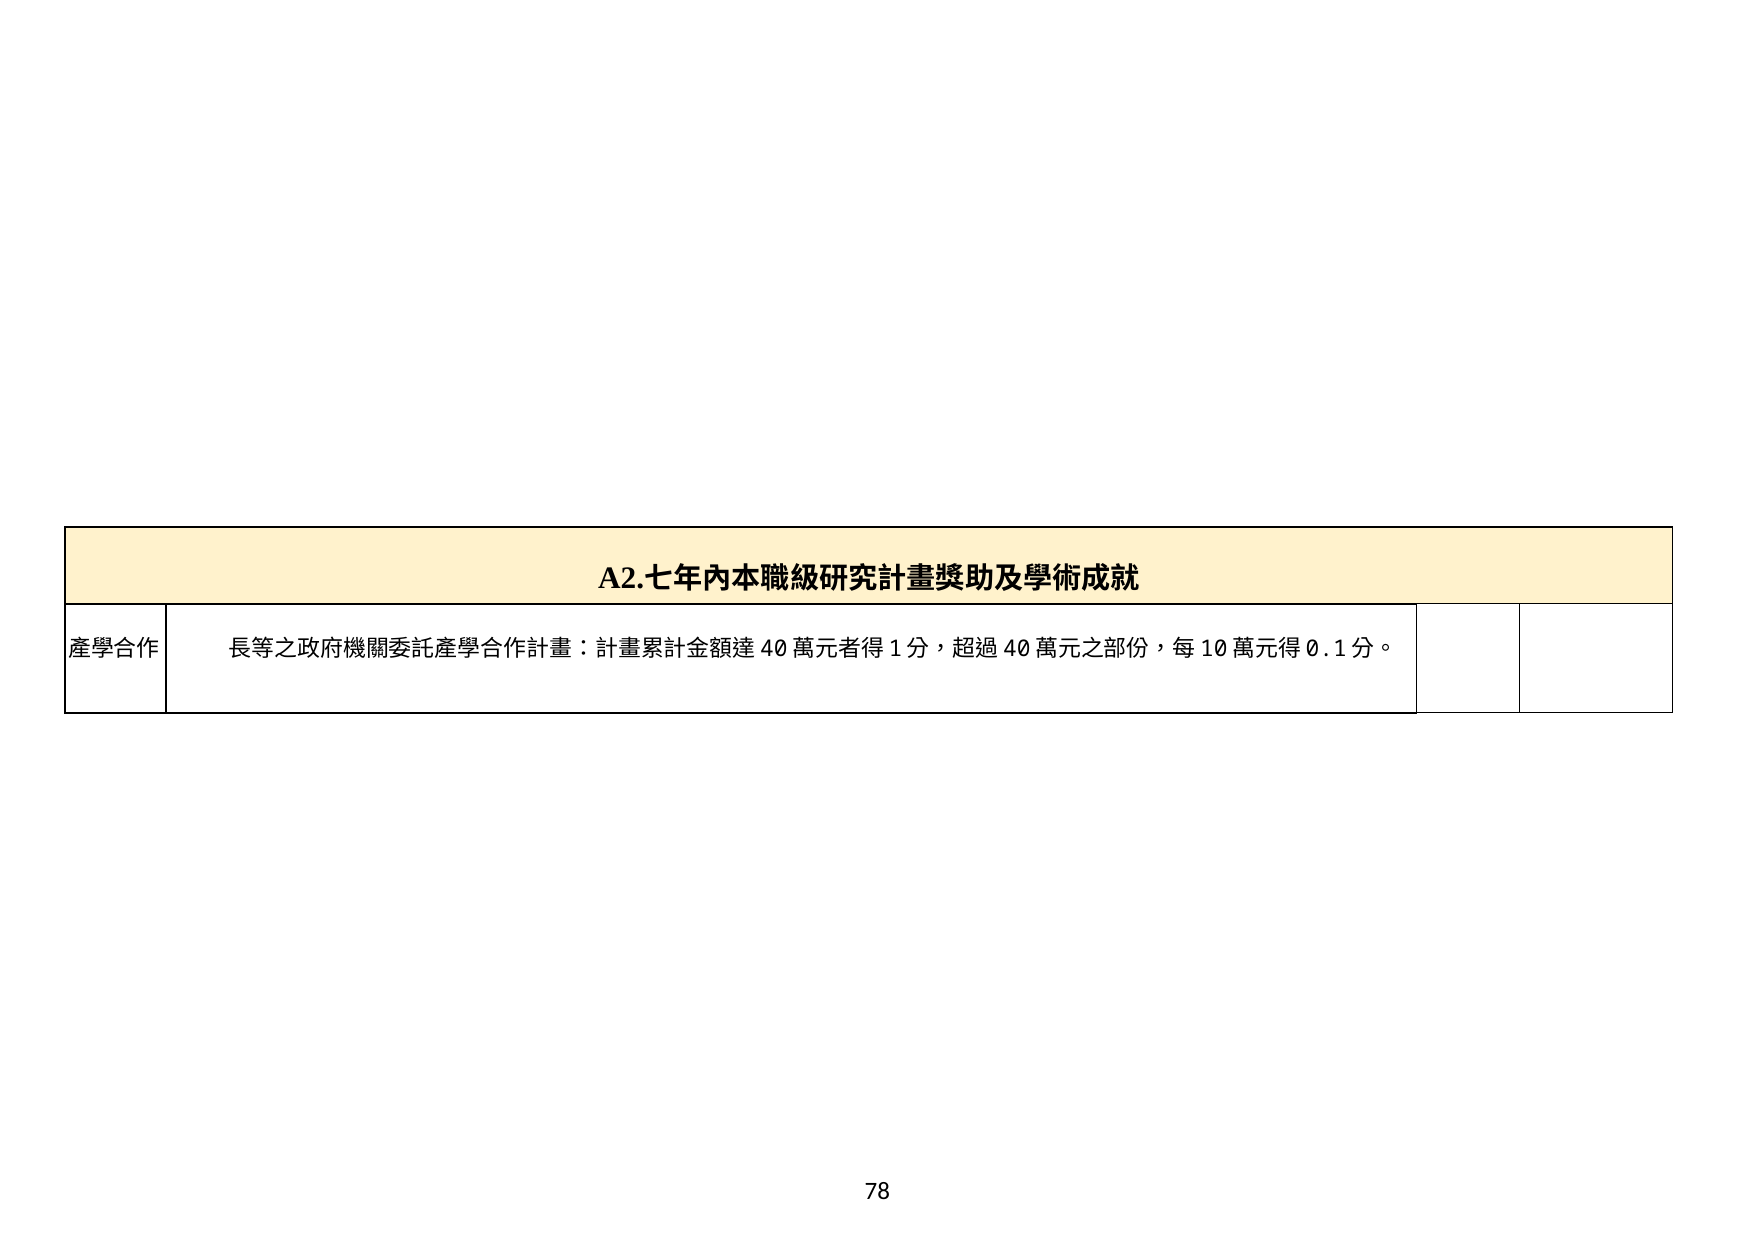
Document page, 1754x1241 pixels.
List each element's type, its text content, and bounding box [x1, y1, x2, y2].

table_cell [1417, 604, 1519, 712]
table_cell 長等之政府機關委託產學合作計畫：計畫累計金額達40萬元者得1分，超過40萬元之部份，每10萬元得0.1分。 [167, 605, 1416, 712]
table_cell 產學合作 [66, 605, 165, 712]
table_header A2.七年內本職級研究計畫獎助及學術成就 [66, 528, 1672, 603]
table_cell [1520, 604, 1672, 712]
